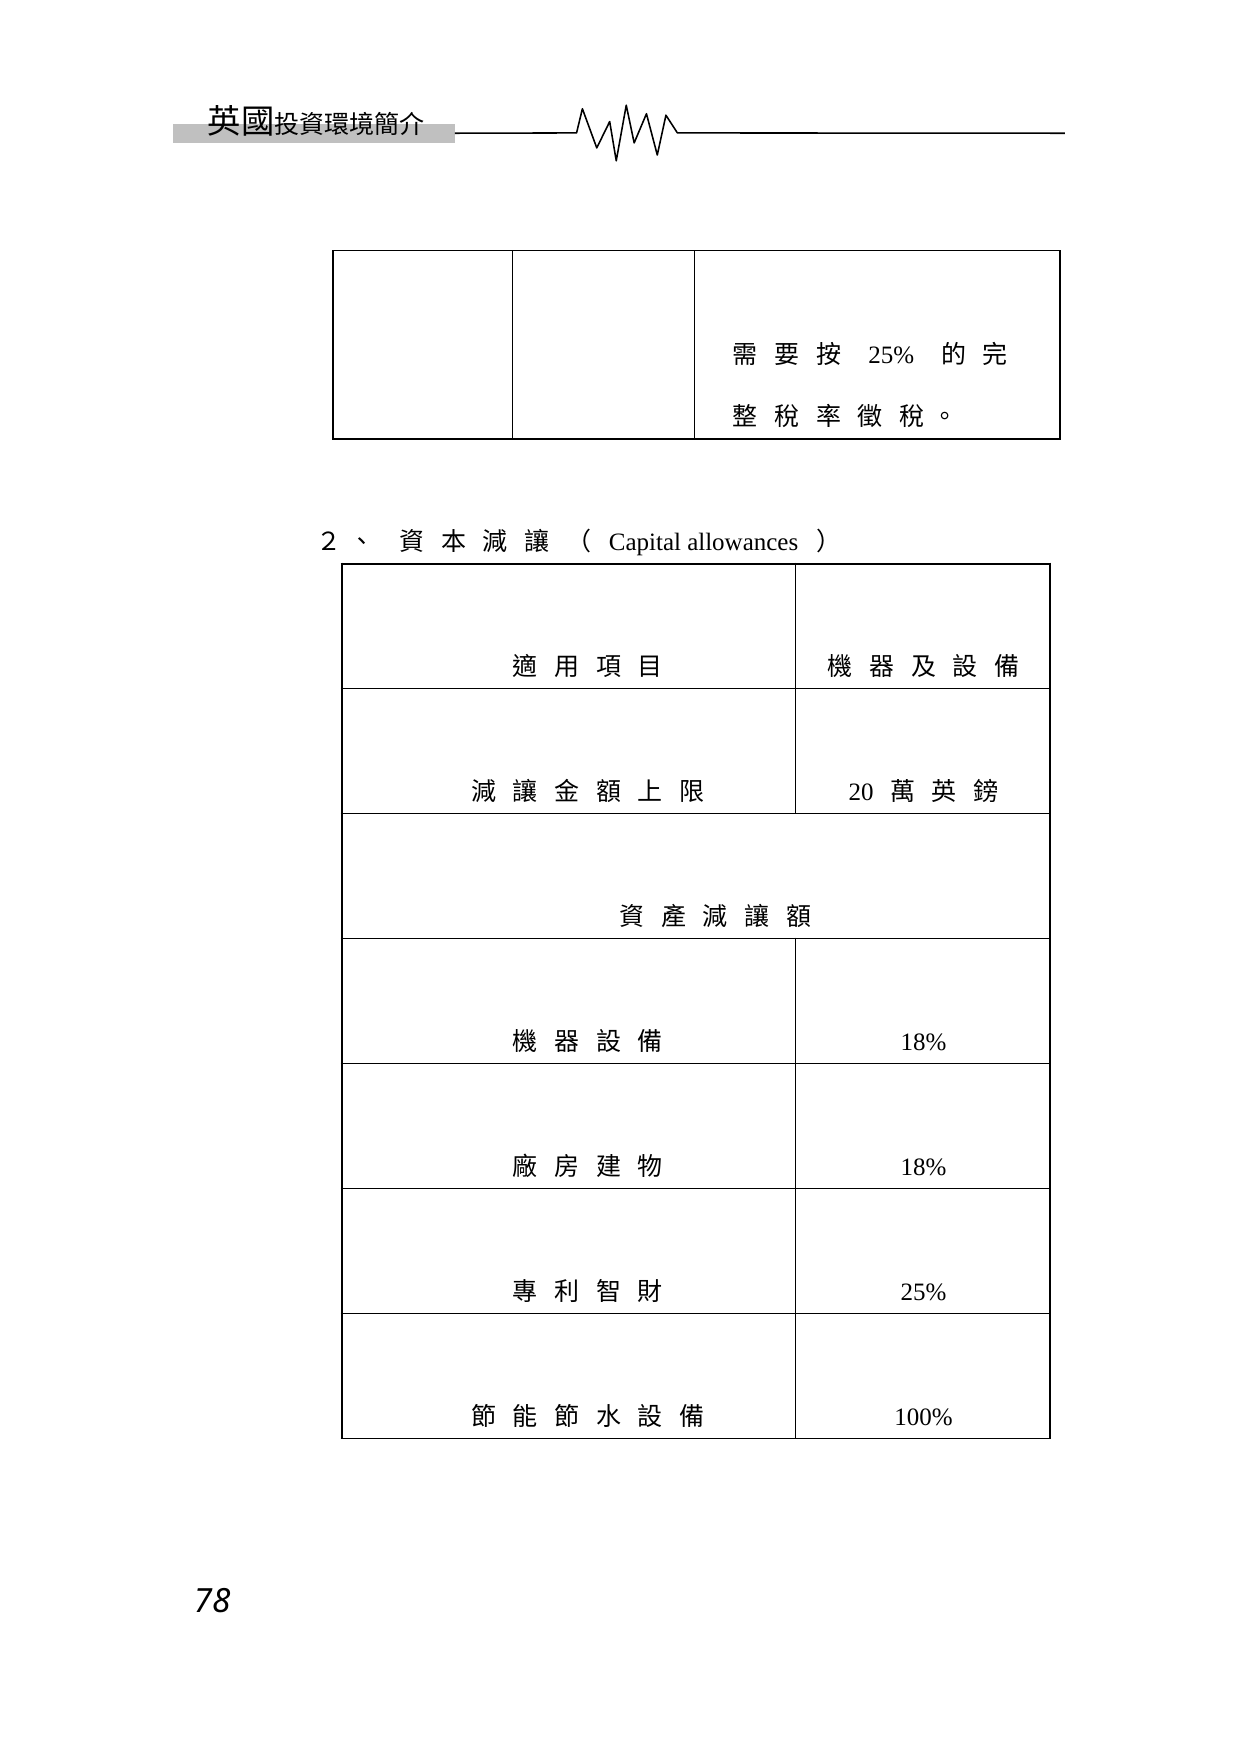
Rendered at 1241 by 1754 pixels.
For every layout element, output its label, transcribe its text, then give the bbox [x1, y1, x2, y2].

table_cell 25% [796, 1189, 1049, 1313]
table_cell 需要按25%的完整稅率徵稅。 [695, 251, 1059, 438]
table_cell [334, 251, 512, 438]
table_cell 節能節水設備 [343, 1314, 795, 1438]
table_cell 18% [796, 1064, 1049, 1188]
table_cell 減讓金額上限 [343, 689, 795, 813]
table_cell 專利智財 [343, 1189, 795, 1313]
table_cell 100% [796, 1314, 1049, 1438]
table_cell 廠房建物 [343, 1064, 795, 1188]
table_cell 資產減讓額 [343, 814, 1049, 938]
table_cell 機器設備 [343, 939, 795, 1063]
text ２、資本減讓（Capital allowances） [281, 500, 1058, 563]
table_cell 20萬英鎊 [796, 689, 1049, 813]
table_cell 18% [796, 939, 1049, 1063]
table_header 機器及設備 [796, 565, 1049, 688]
table_header 適用項目 [343, 565, 795, 688]
table_cell [513, 251, 694, 438]
